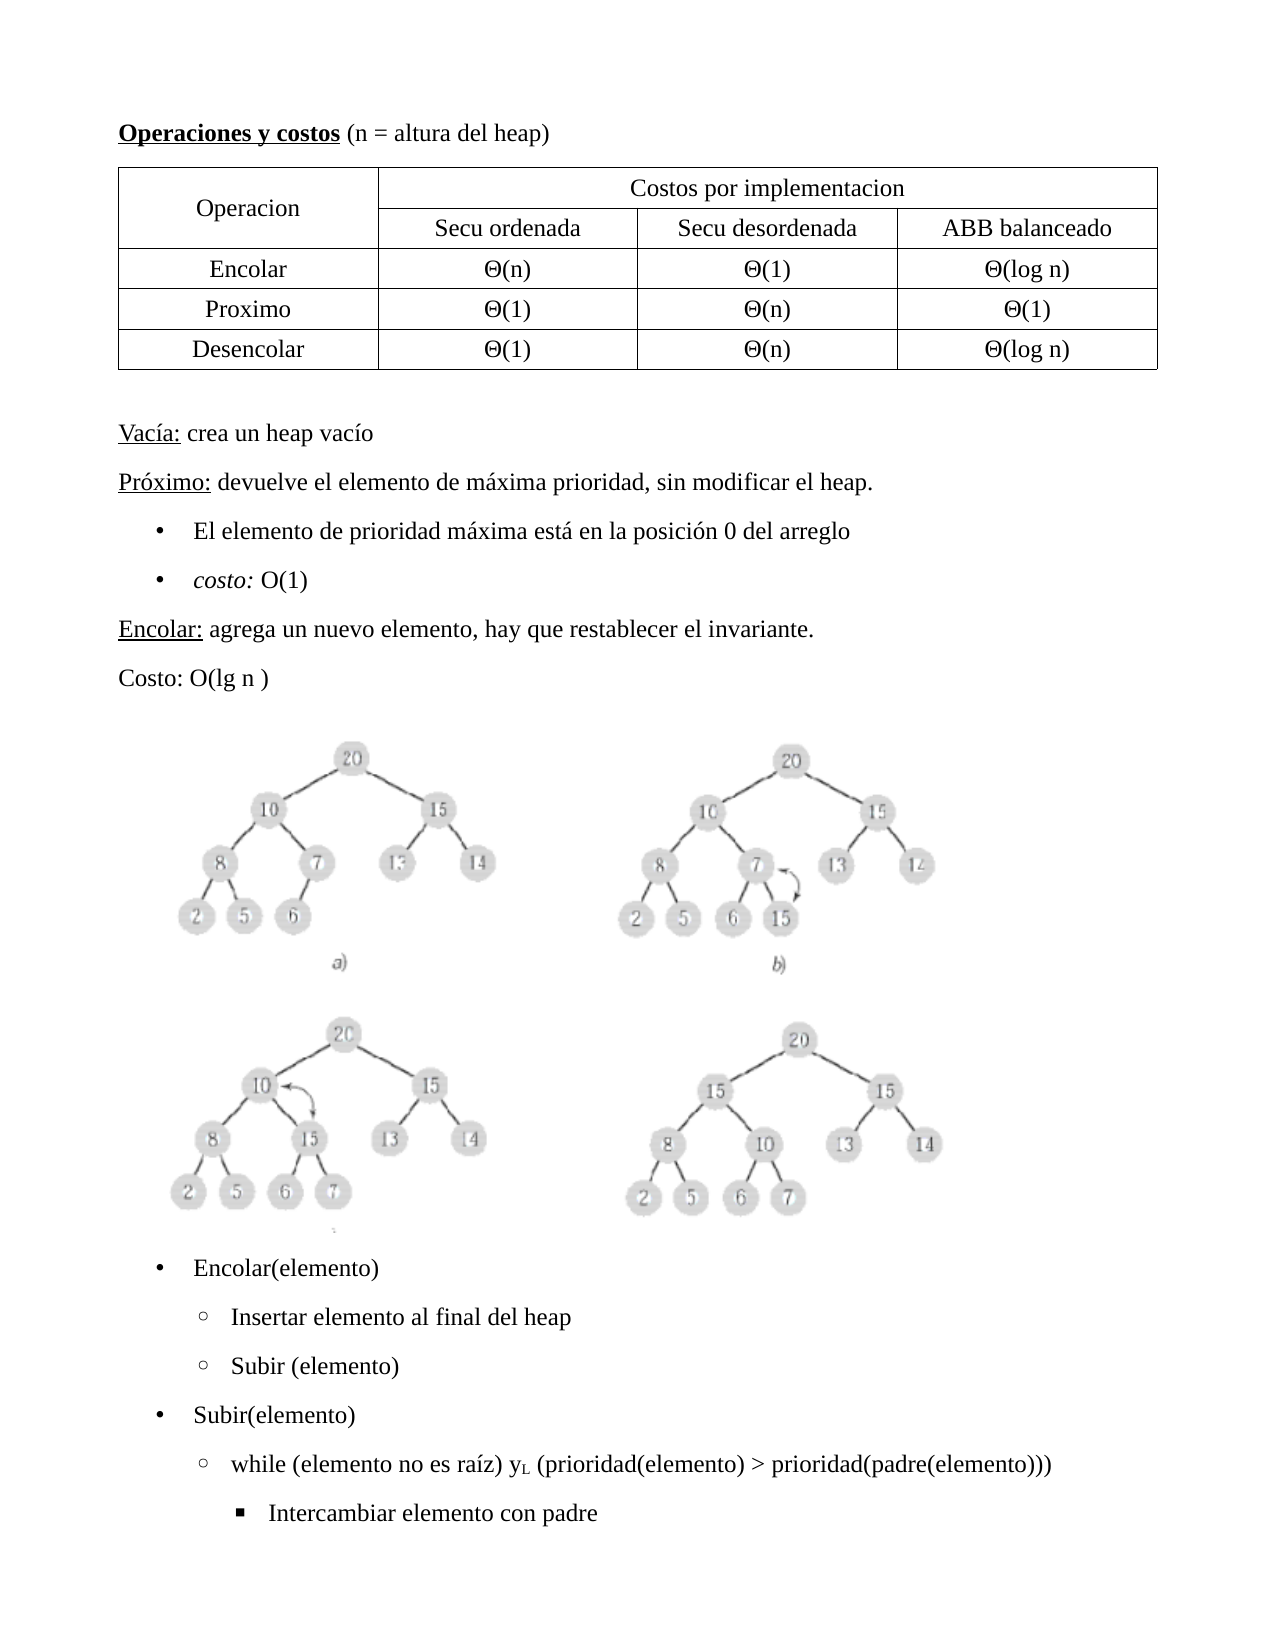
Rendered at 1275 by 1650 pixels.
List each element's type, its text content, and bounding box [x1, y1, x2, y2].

table_cell Θ(1) [638, 249, 897, 288]
picture [118, 712, 995, 1233]
table_cell Secu ordenada [379, 209, 637, 248]
table_cell Θ(1) [379, 330, 637, 369]
list Subir(elemento) [156, 1400, 1157, 1429]
list while (elemento no es raíz) yL (prioridad(elemento) > prioridad(padre(elemento))) [193, 1449, 1157, 1478]
list Subir (elemento) [193, 1351, 1157, 1380]
table_cell ABB balanceado [898, 209, 1157, 248]
text Vacía: crea un heap vacío [118, 418, 1157, 447]
table_cell Θ(n) [379, 249, 637, 288]
text Operaciones y costos (n = altura del heap) [118, 118, 1157, 147]
table_cell Proximo [119, 289, 378, 328]
table_cell Θ(n) [638, 289, 897, 328]
text Encolar: agrega un nuevo elemento, hay que restablecer el invariante. [118, 614, 1157, 643]
list El elemento de prioridad máxima está en la posición 0 del arreglo [156, 516, 1157, 545]
text Próximo: devuelve el elemento de máxima prioridad, sin modificar el heap. [118, 467, 1157, 496]
table_header Costos por implementacion [379, 168, 1157, 207]
table_cell Desencolar [119, 330, 378, 369]
table_cell Θ(log n) [898, 330, 1157, 369]
table_cell Encolar [119, 249, 378, 288]
list Intercambiar elemento con padre [231, 1498, 1157, 1527]
table_cell Θ(log n) [898, 249, 1157, 288]
list costo: O(1) [156, 565, 1157, 594]
table_cell Θ(1) [379, 289, 637, 328]
list Insertar elemento al final del heap [193, 1302, 1157, 1331]
table_cell Θ(n) [638, 330, 897, 369]
table_cell Θ(1) [898, 289, 1157, 328]
text Costo: O(lg n ) [118, 663, 1157, 692]
list Encolar(elemento) [156, 1253, 1157, 1282]
table_header Operacion [119, 168, 378, 248]
table_cell Secu desordenada [638, 209, 897, 248]
